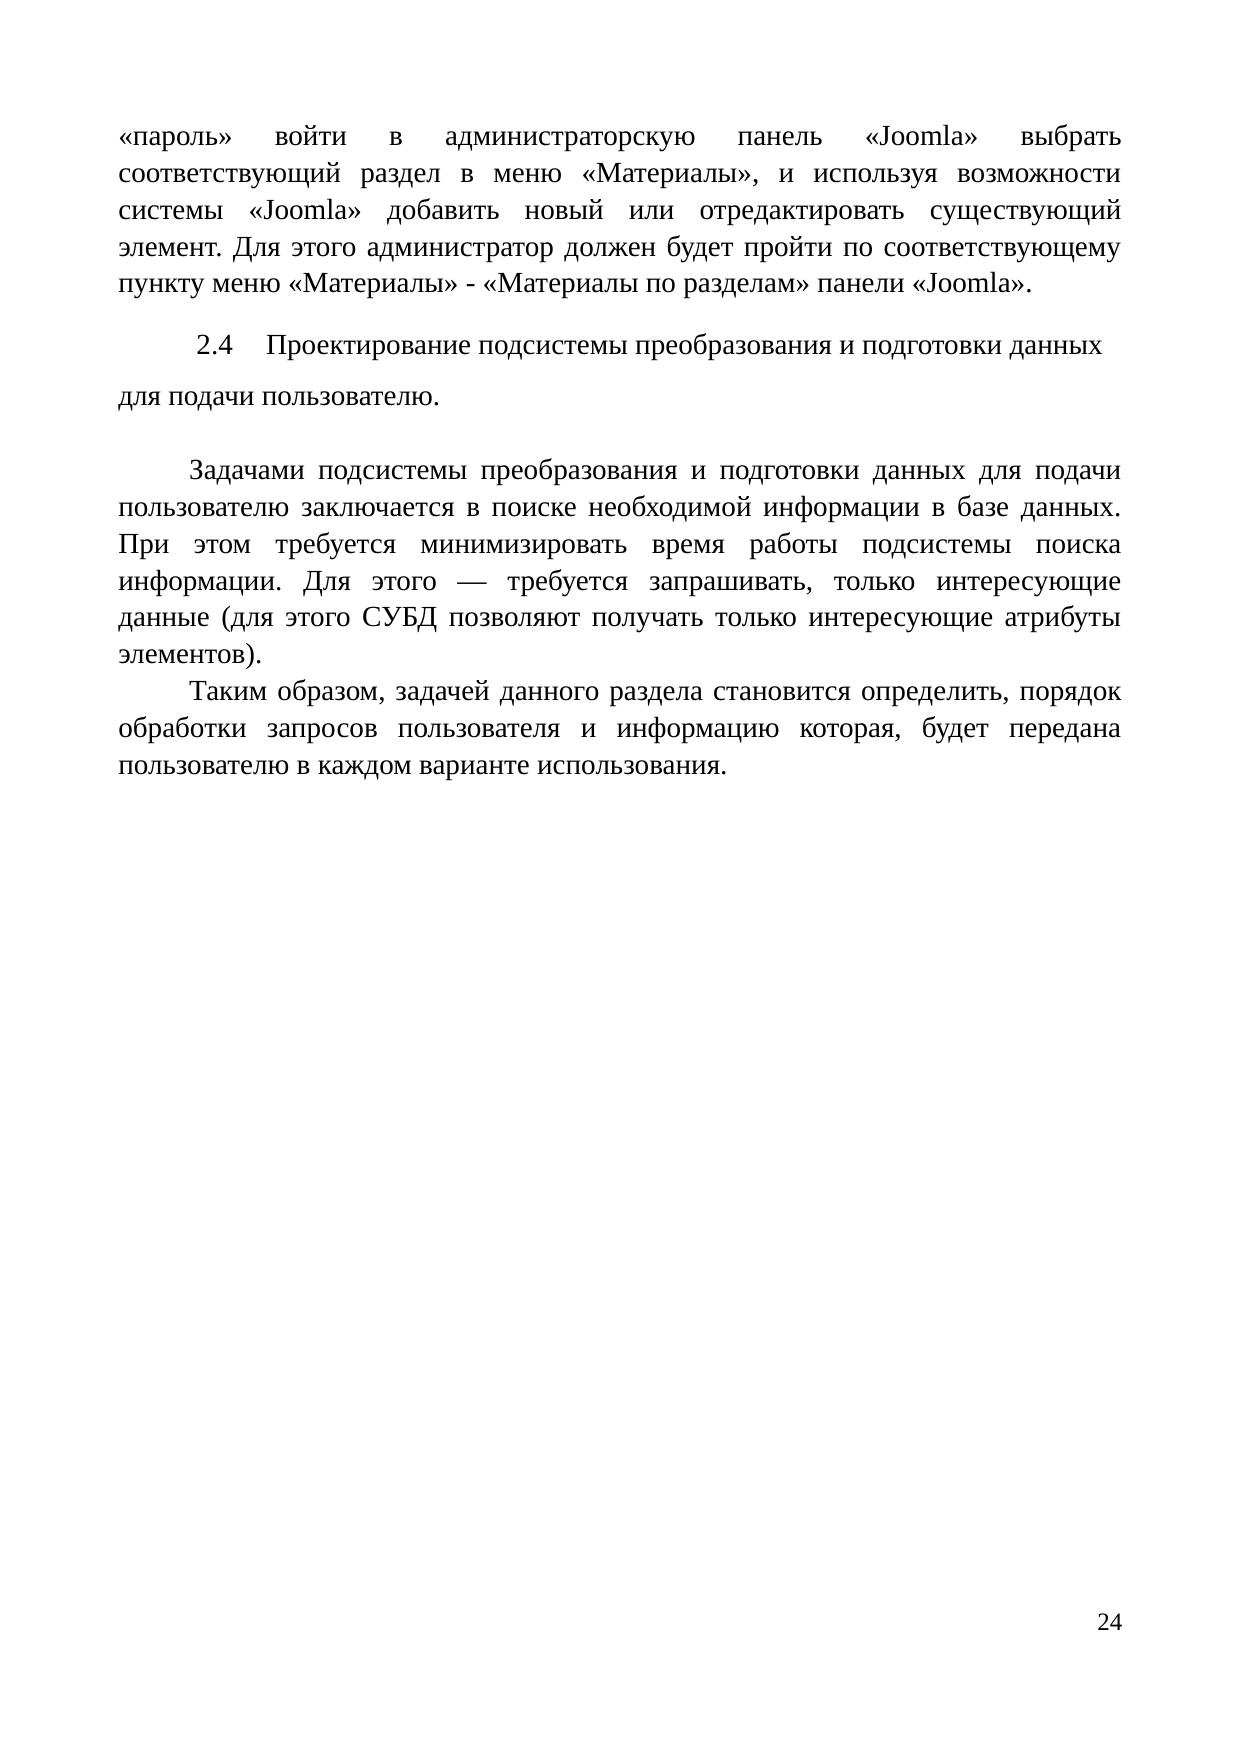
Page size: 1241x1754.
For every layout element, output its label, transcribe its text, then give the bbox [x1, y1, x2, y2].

text «пароль» войти в администраторскую панель «Joomla» выбрать соответствующий раздел в меню «Материалы», и используя возможности системы «Joomla» добавить новый или отредактировать существующий элемент. Для этого администратор должен будет пройти по соответствующему пункту меню «Материалы» - «Материалы по разделам» панели «Joomla». [118, 118, 1122, 299]
text Задачами подсистемы преобразования и подготовки данных для подачи пользователю заключается в поиске необходимой информации в базе данных. При этом требуется минимизировать время работы подсистемы поиска информации. Для этого — требуется запрашивать, только интересующие данные (для этого СУБД позволяют получать только интересующие атрибуты элементов). [118, 452, 1122, 670]
subtitle Проектирование подсистемы преобразования и подготовки данных для подачи пользователю. [118, 327, 1122, 411]
text Таким образом, задачей данного раздела становится определить, порядок обработки запросов пользователя и информацию которая, будет передана пользователю в каждом варианте использования. [118, 673, 1122, 781]
